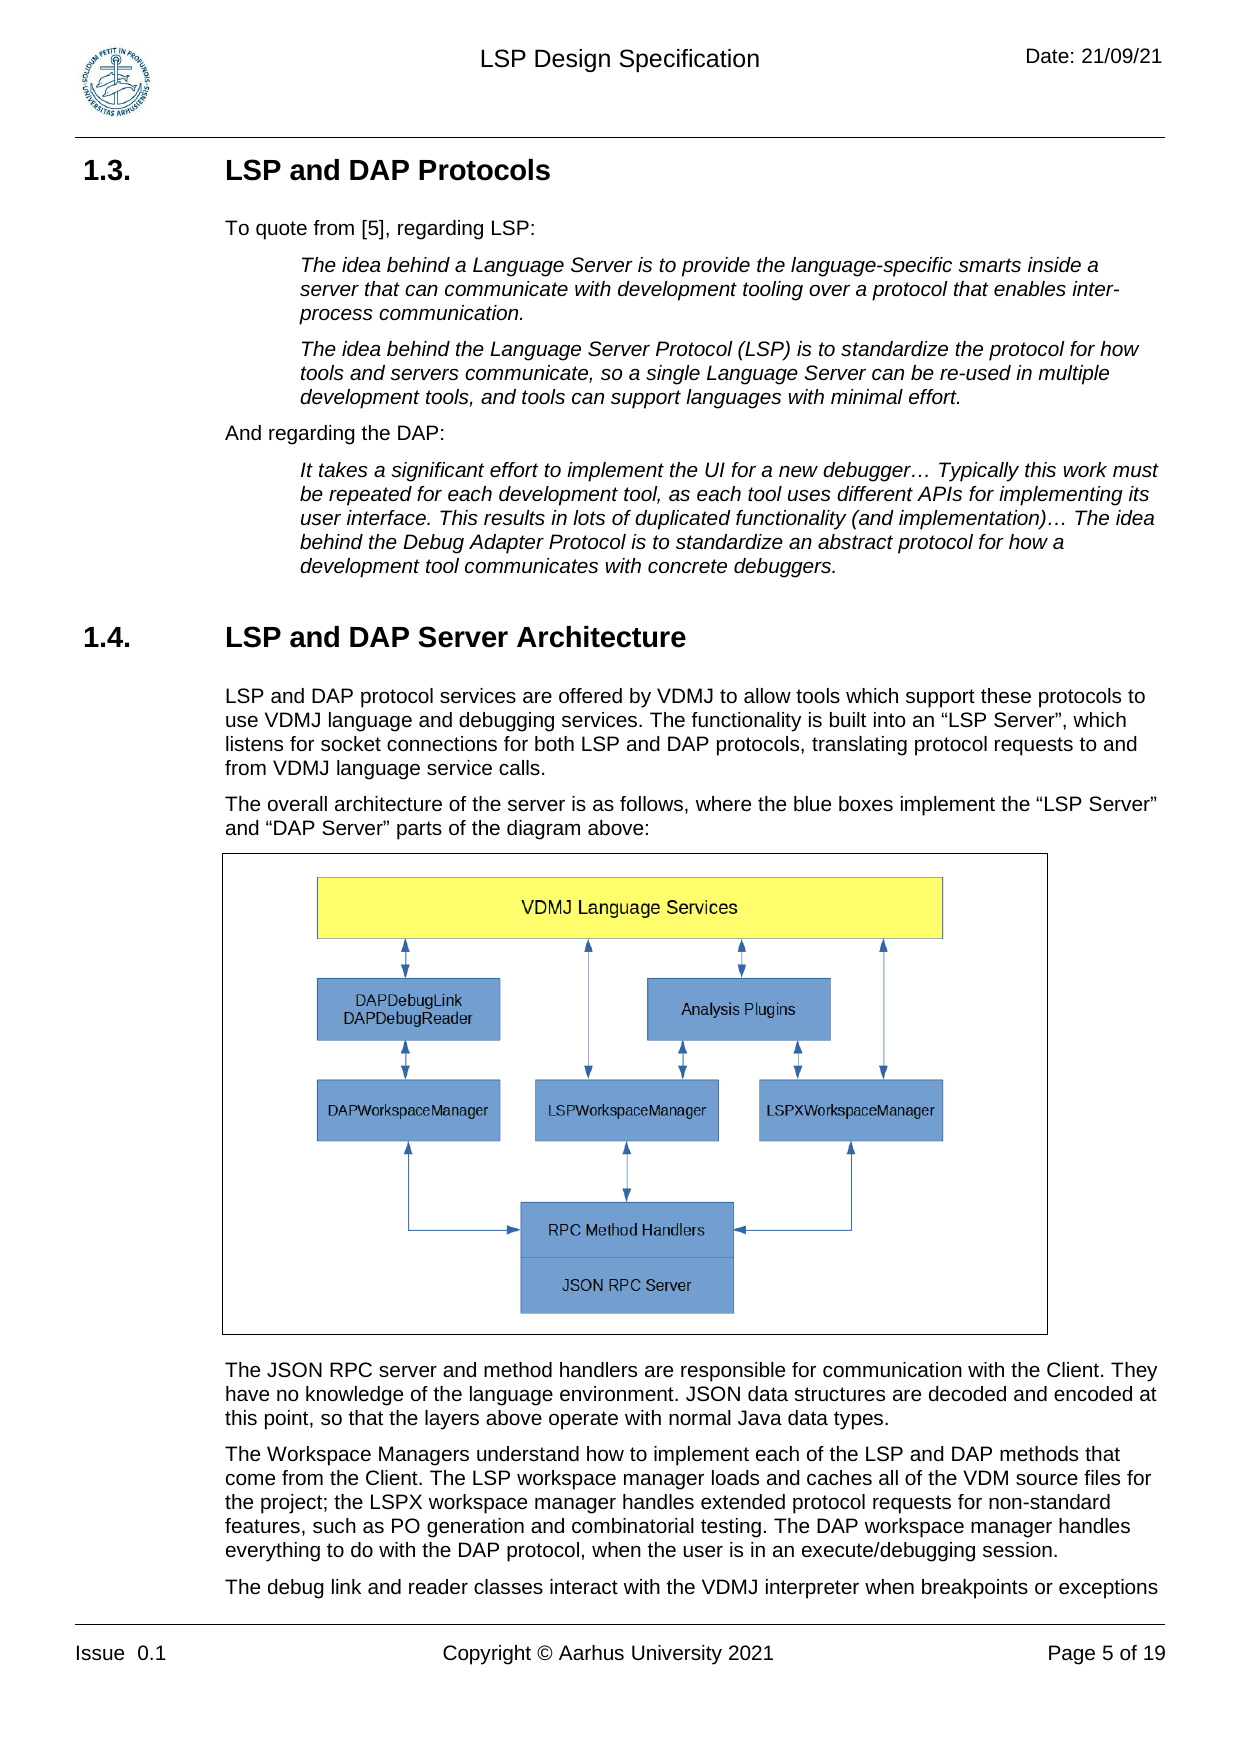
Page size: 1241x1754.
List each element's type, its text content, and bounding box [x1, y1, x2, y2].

text The overall architecture of the server is as follows, where the blue boxes implement the “LSP Server” and “DAP Server” parts of the diagram above: [225, 792, 1165, 840]
text The idea behind a Language Server is to provide the language-specific smarts inside a server that can communicate with development tooling over a protocol that enables inter-process communication. [300, 253, 1165, 325]
text And regarding the DAP: [225, 422, 1165, 446]
subtitle LSP and DAP Server Architecture [75, 620, 1165, 654]
picture [78, 44, 153, 120]
text The Workspace Managers understand how to implement each of the LSP and DAP methods that come from the Client. The LSP workspace manager loads and caches all of the VDM source files for the project; the LSPX workspace manager handles extended protocol requests for non-standard features, such as PO generation and combinatorial testing. The DAP workspace manager handles everything to do with the DAP protocol, when the user is in an execute/debugging session. [225, 1443, 1165, 1562]
text LSP and DAP protocol services are offered by VDMJ to allow tools which support these protocols to use VDMJ language and debugging services. The functionality is built into an “LSP Server”, which listens for socket connections for both LSP and DAP protocols, translating protocol requests to and from VDMJ language service calls. [225, 684, 1165, 780]
text To quote from [5], regarding LSP: [225, 216, 1165, 240]
subtitle LSP and DAP Protocols [75, 153, 1165, 186]
text The JSON RPC server and method handlers are responsible for communication with the Client. They have no knowledge of the language environment. JSON data structures are decoded and encoded at this point, so that the layers above operate with normal Java data types. [225, 1334, 1165, 1430]
picture [223, 854, 1047, 1334]
text It takes a significant effort to implement the UI for a new debugger… Typically this work must be repeated for each development tool, as each tool uses different APIs for implementing its user interface. This results in lots of duplicated functionality (and implementation)… The idea behind the Debug Adapter Protocol is to standardize an abstract protocol for how a development tool communicates with concrete debuggers. [300, 458, 1165, 578]
text The idea behind the Language Server Protocol (LSP) is to standardize the protocol for how tools and servers communicate, so a single Language Server can be re-used in multiple development tools, and tools can support languages with minimal effort. [300, 337, 1165, 409]
text The debug link and reader classes interact with the VDMJ interpreter when breakpoints or exceptions [225, 1575, 1165, 1599]
